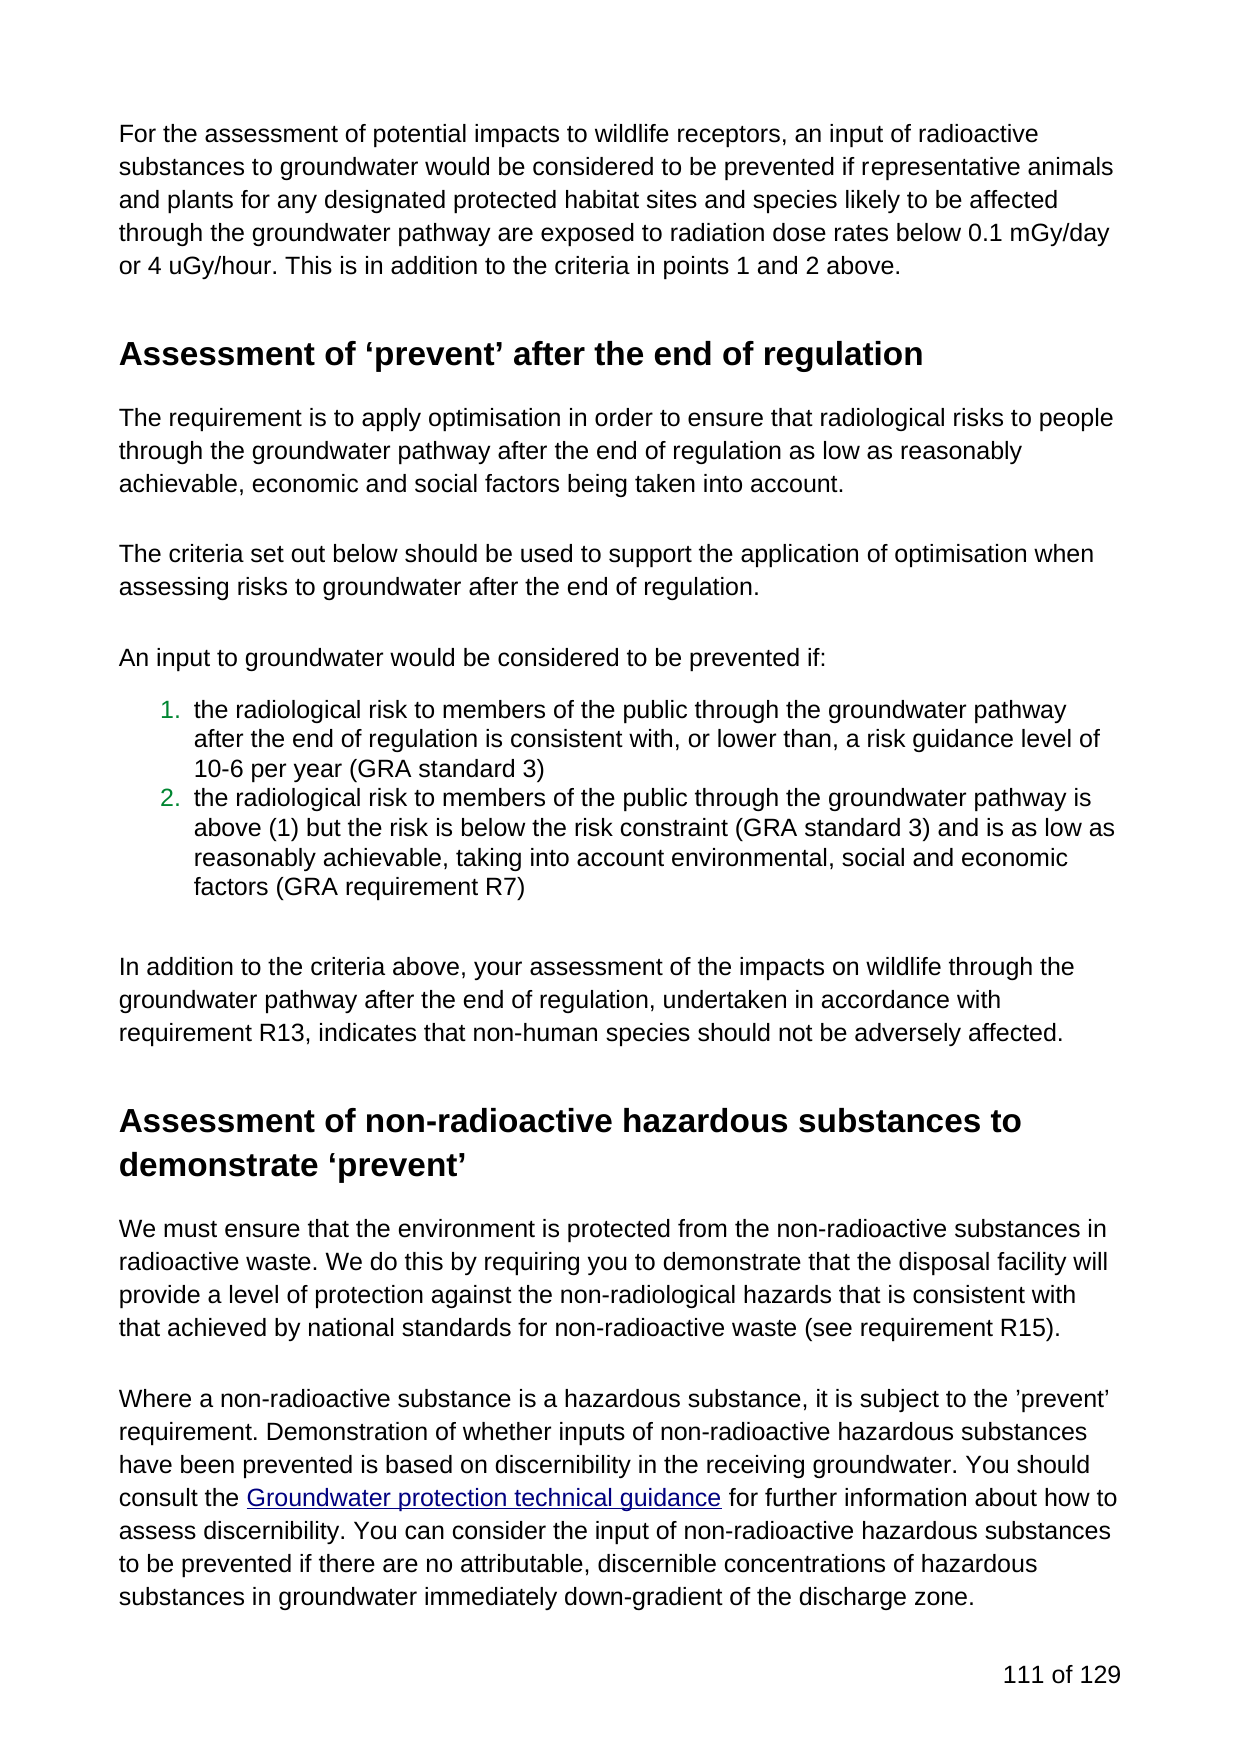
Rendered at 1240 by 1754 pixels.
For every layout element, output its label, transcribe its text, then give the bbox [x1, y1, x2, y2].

subtitle Assessment of ‘prevent’ after the end of regulation [118, 334, 1121, 372]
text For the assessment of potential impacts to wildlife receptors, an input of radioactive substances to groundwater would be considered to be prevented if representative animals and plants for any designated protected habitat sites and species likely to be affected through the groundwater pathway are exposed to radiation dose rates below 0.1 mGy/day or 4 uGy/hour. This is in addition to the criteria in points 1 and 2 above. [118, 118, 1121, 279]
subtitle Assessment of non-radioactive hazardous substances to demonstrate ‘prevent’ [118, 1101, 1121, 1183]
list the radiological risk to members of the public through the groundwater pathway after the end of regulation is consistent with, or lower than, a risk guidance level of 10-6 per year (GRA standard 3) [160, 695, 1121, 783]
text The criteria set out below should be used to support the application of optimisation when assessing risks to groundwater after the end of regulation. [118, 539, 1121, 601]
text The requirement is to apply optimisation in order to ensure that radiological risks to people through the groundwater pathway after the end of regulation as low as reasonably achievable, economic and social factors being taken into account. [118, 403, 1121, 498]
text We must ensure that the environment is protected from the non-radioactive substances in radioactive waste. We do this by requiring you to demonstrate that the disposal facility will provide a level of protection against the non-radiological hazards that is consistent with that achieved by national standards for non-radioactive waste (see requirement R15). [118, 1214, 1121, 1342]
text An input to groundwater would be considered to be prevented if: [118, 643, 1121, 672]
text Where a non-radioactive substance is a hazardous substance, it is subject to the ’prevent’ requirement. Demonstration of whether inputs of non-radioactive hazardous substances have been prevented is based on discernibility in the receiving groundwater. You should consult the Groundwater protection technical guidance for further information about how to assess discernibility. You can consider the input of non-radioactive hazardous substances to be prevented if there are no attributable, discernible concentrations of hazardous substances in groundwater immediately down-gradient of the discharge zone. [118, 1384, 1121, 1611]
text In addition to the criteria above, your assessment of the impacts on wildlife through the groundwater pathway after the end of regulation, undertaken in accordance with requirement R13, indicates that non-human species should not be adversely affected. [118, 952, 1121, 1047]
list the radiological risk to members of the public through the groundwater pathway is above (1) but the risk is below the risk constraint (GRA standard 3) and is as low as reasonably achievable, taking into account environmental, social and economic factors (GRA requirement R7) [160, 783, 1121, 901]
